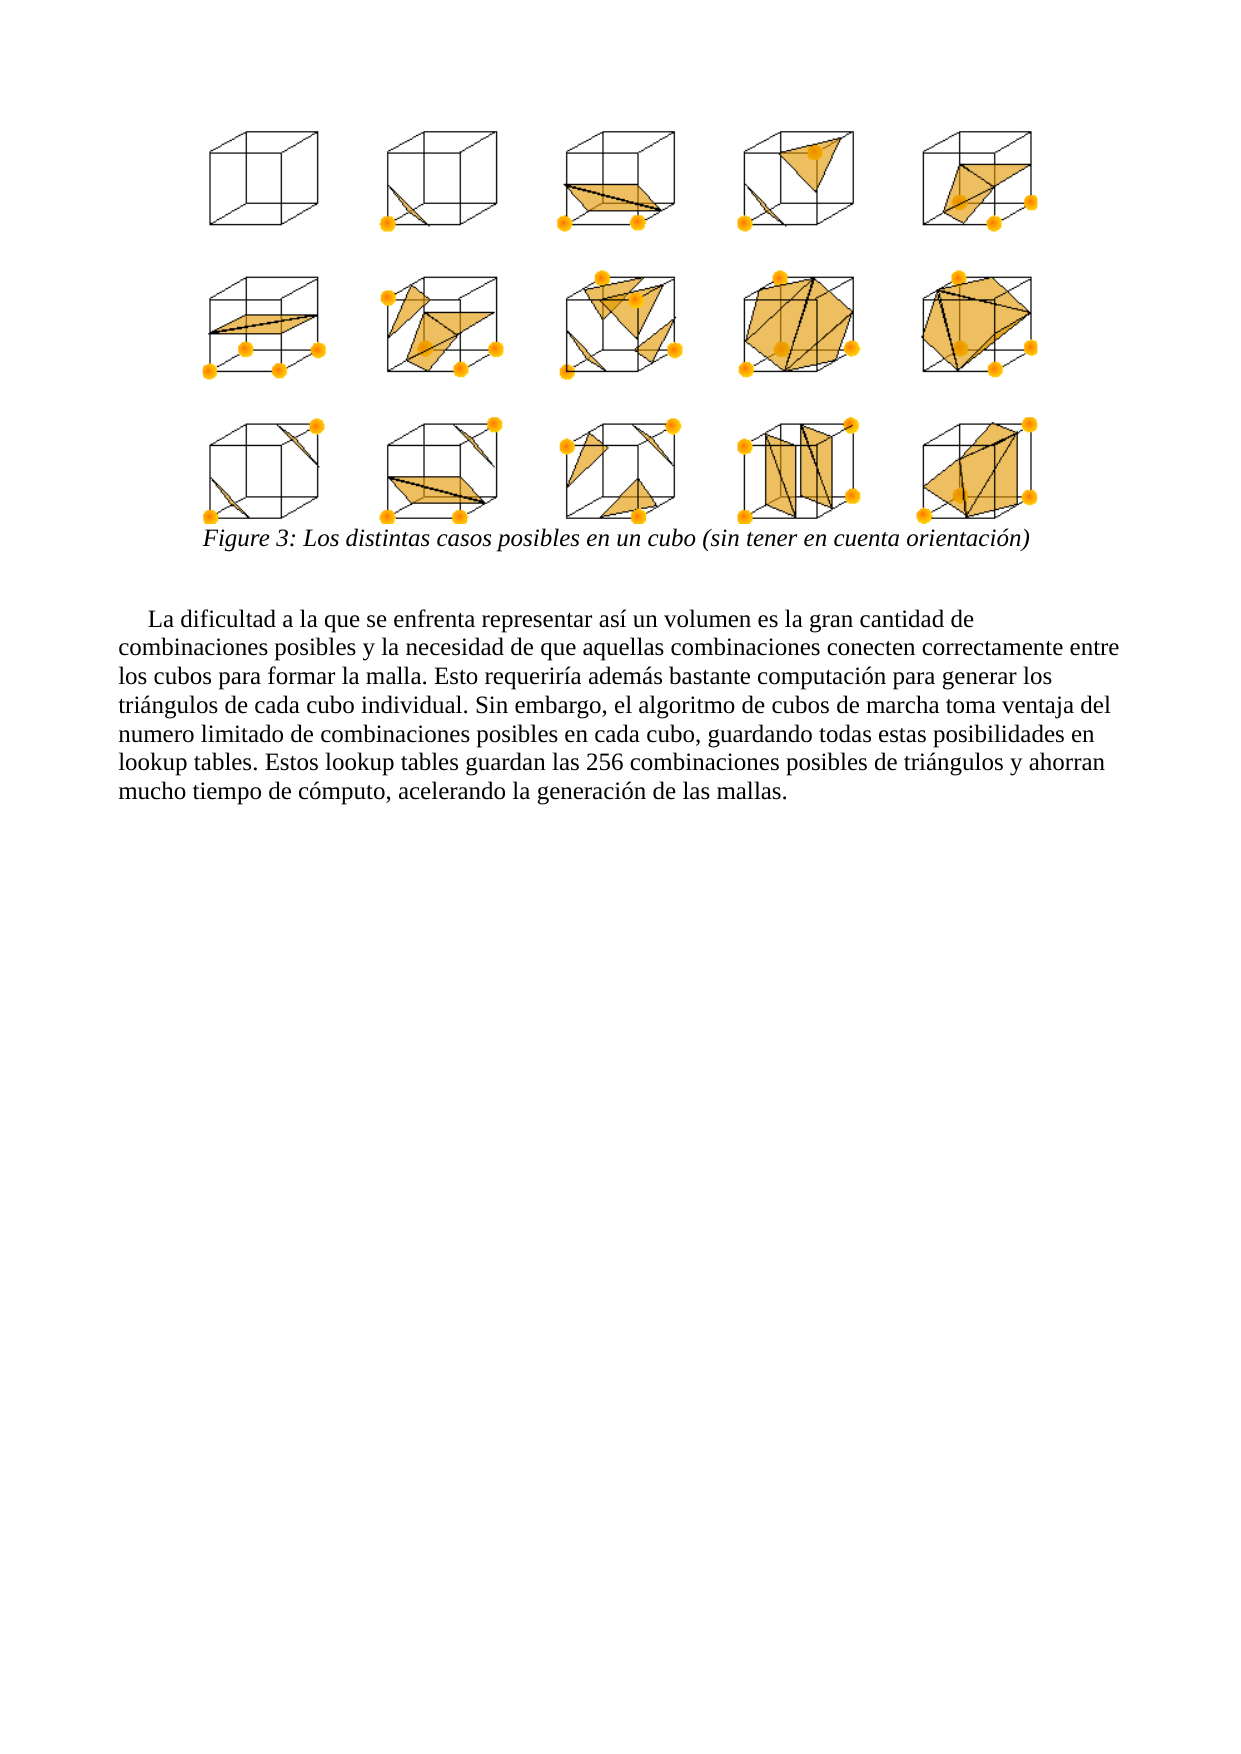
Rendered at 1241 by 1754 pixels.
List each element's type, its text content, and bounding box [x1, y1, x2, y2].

text La dificultad a la que se enfrenta representar así un volumen es la gran cantidad de combinaciones posibles y la necesidad de que aquellas combinaciones conecten correctamente entre los cubos para formar la malla. Esto requeriría además bastante computación para generar los triángulos de cada cubo individual. Sin embargo, el algoritmo de cubos de marcha toma ventaja del numero limitado de combinaciones posibles en cada cubo, guardando todas estas posibilidades en lookup tables. Estos lookup tables guardan las 256 combinaciones posibles de triángulos y ahorran mucho tiempo de cómputo, acelerando la generación de las mallas. [118, 604, 1122, 805]
picture [202, 130, 1038, 524]
text Figure 3: Los distintas casos posibles en un cubo (sin tener en cuenta orientación) [203, 524, 1038, 552]
